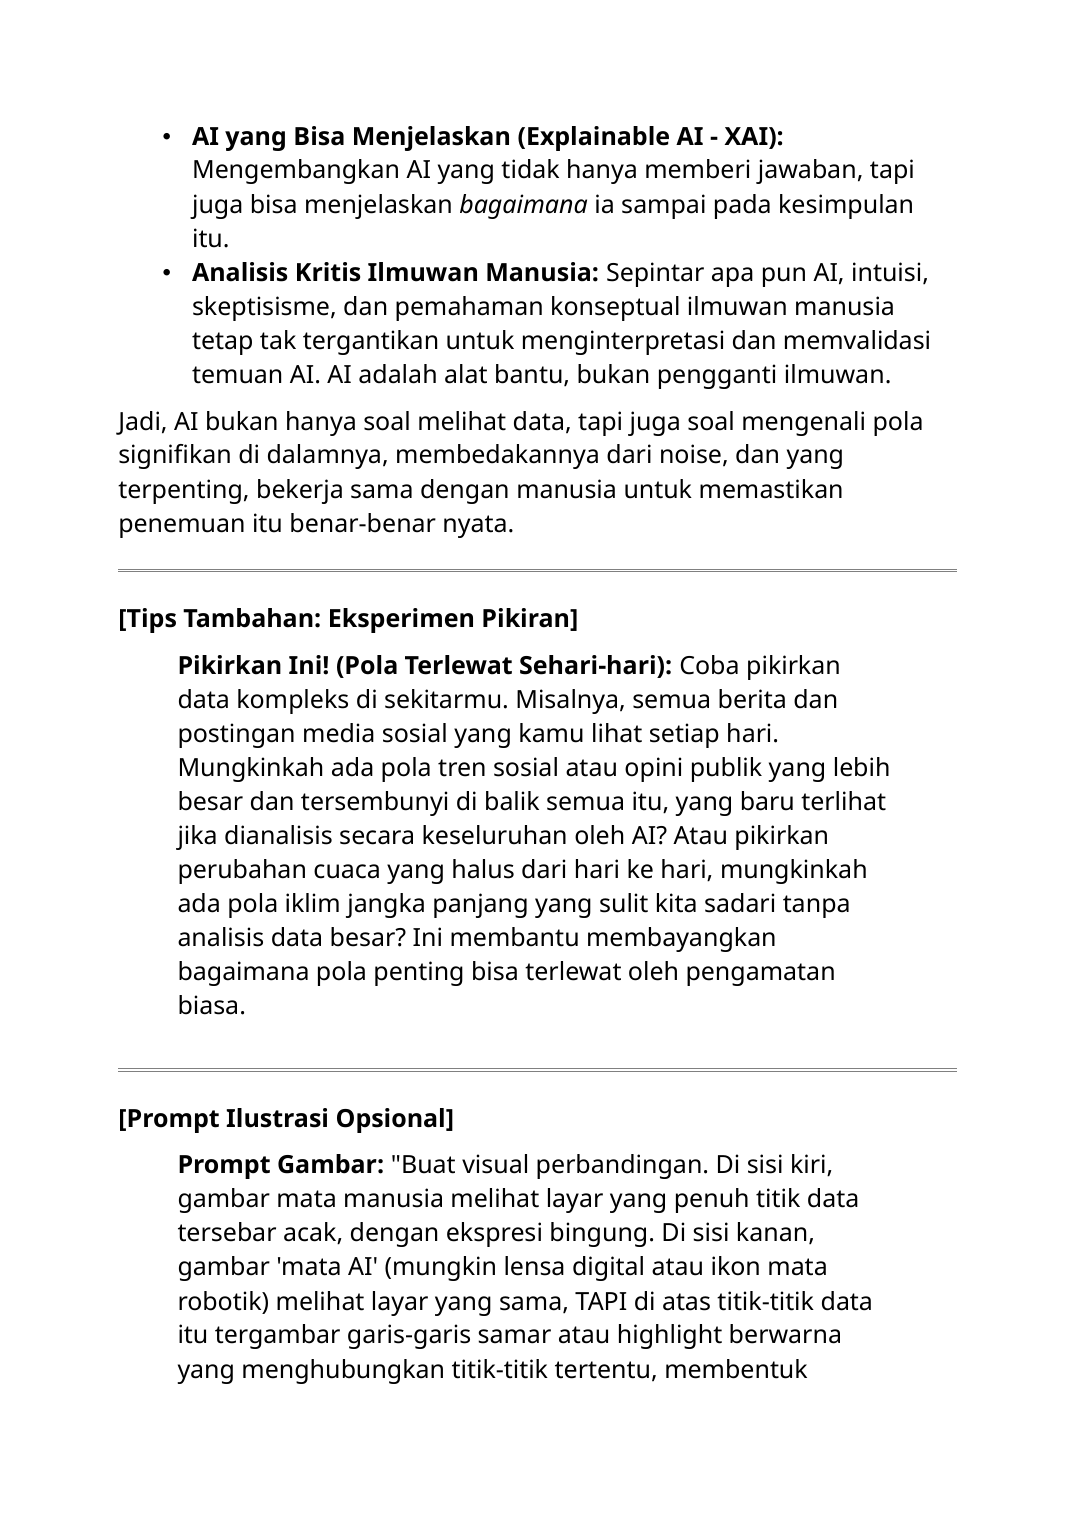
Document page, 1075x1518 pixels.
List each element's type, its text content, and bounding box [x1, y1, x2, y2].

text Pikirkan Ini! (Pola Terlewat Sehari-hari): Coba pikirkan data kompleks di sekitarmu. Misalnya, semua berita dan postingan media sosial yang kamu lihat setiap hari. Mungkinkah ada pola tren sosial atau opini publik yang lebih besar dan tersembunyi di balik semua itu, yang baru terlihat jika dianalisis secara keseluruhan oleh AI? Atau pikirkan perubahan cuaca yang halus dari hari ke hari, mungkinkah ada pola iklim jangka panjang yang sulit kita sadari tanpa analisis data besar? Ini membantu membayangkan bagaimana pola penting bisa terlewat oleh pengamatan biasa. [177, 647, 898, 1022]
text [Tips Tambahan: Eksperimen Pikiran] [118, 601, 957, 635]
text Prompt Gambar: "Buat visual perbandingan. Di sisi kiri, gambar mata manusia melihat layar yang penuh titik data tersebar acak, dengan ekspresi bingung. Di sisi kanan, gambar 'mata AI' (mungkin lensa digital atau ikon mata robotik) melihat layar yang sama, TAPI di atas titik-titik data itu tergambar garis-garis samar atau highlight berwarna yang menghubungkan titik-titik tertentu, membentuk [177, 1147, 898, 1385]
text Jadi, AI bukan hanya soal melihat data, tapi juga soal mengenali pola signifikan di dalamnya, membedakannya dari noise, dan yang terpenting, bekerja sama dengan manusia untuk memastikan penemuan itu benar-benar nyata. [118, 403, 957, 539]
list Analisis Kritis Ilmuwan Manusia: Sepintar apa pun AI, intuisi, skeptisisme, dan pemahaman konseptual ilmuwan manusia tetap tak tergantikan untuk menginterpretasi dan memvalidasi temuan AI. AI adalah alat bantu, bukan pengganti ilmuwan. [162, 254, 957, 391]
text [Prompt Ilustrasi Opsional] [118, 1100, 957, 1134]
list AI yang Bisa Menjelaskan (Explainable AI - XAI): Mengembangkan AI yang tidak hanya memberi jawaban, tapi juga bisa menjelaskan bagaimana ia sampai pada kesimpulan itu. [162, 118, 957, 254]
